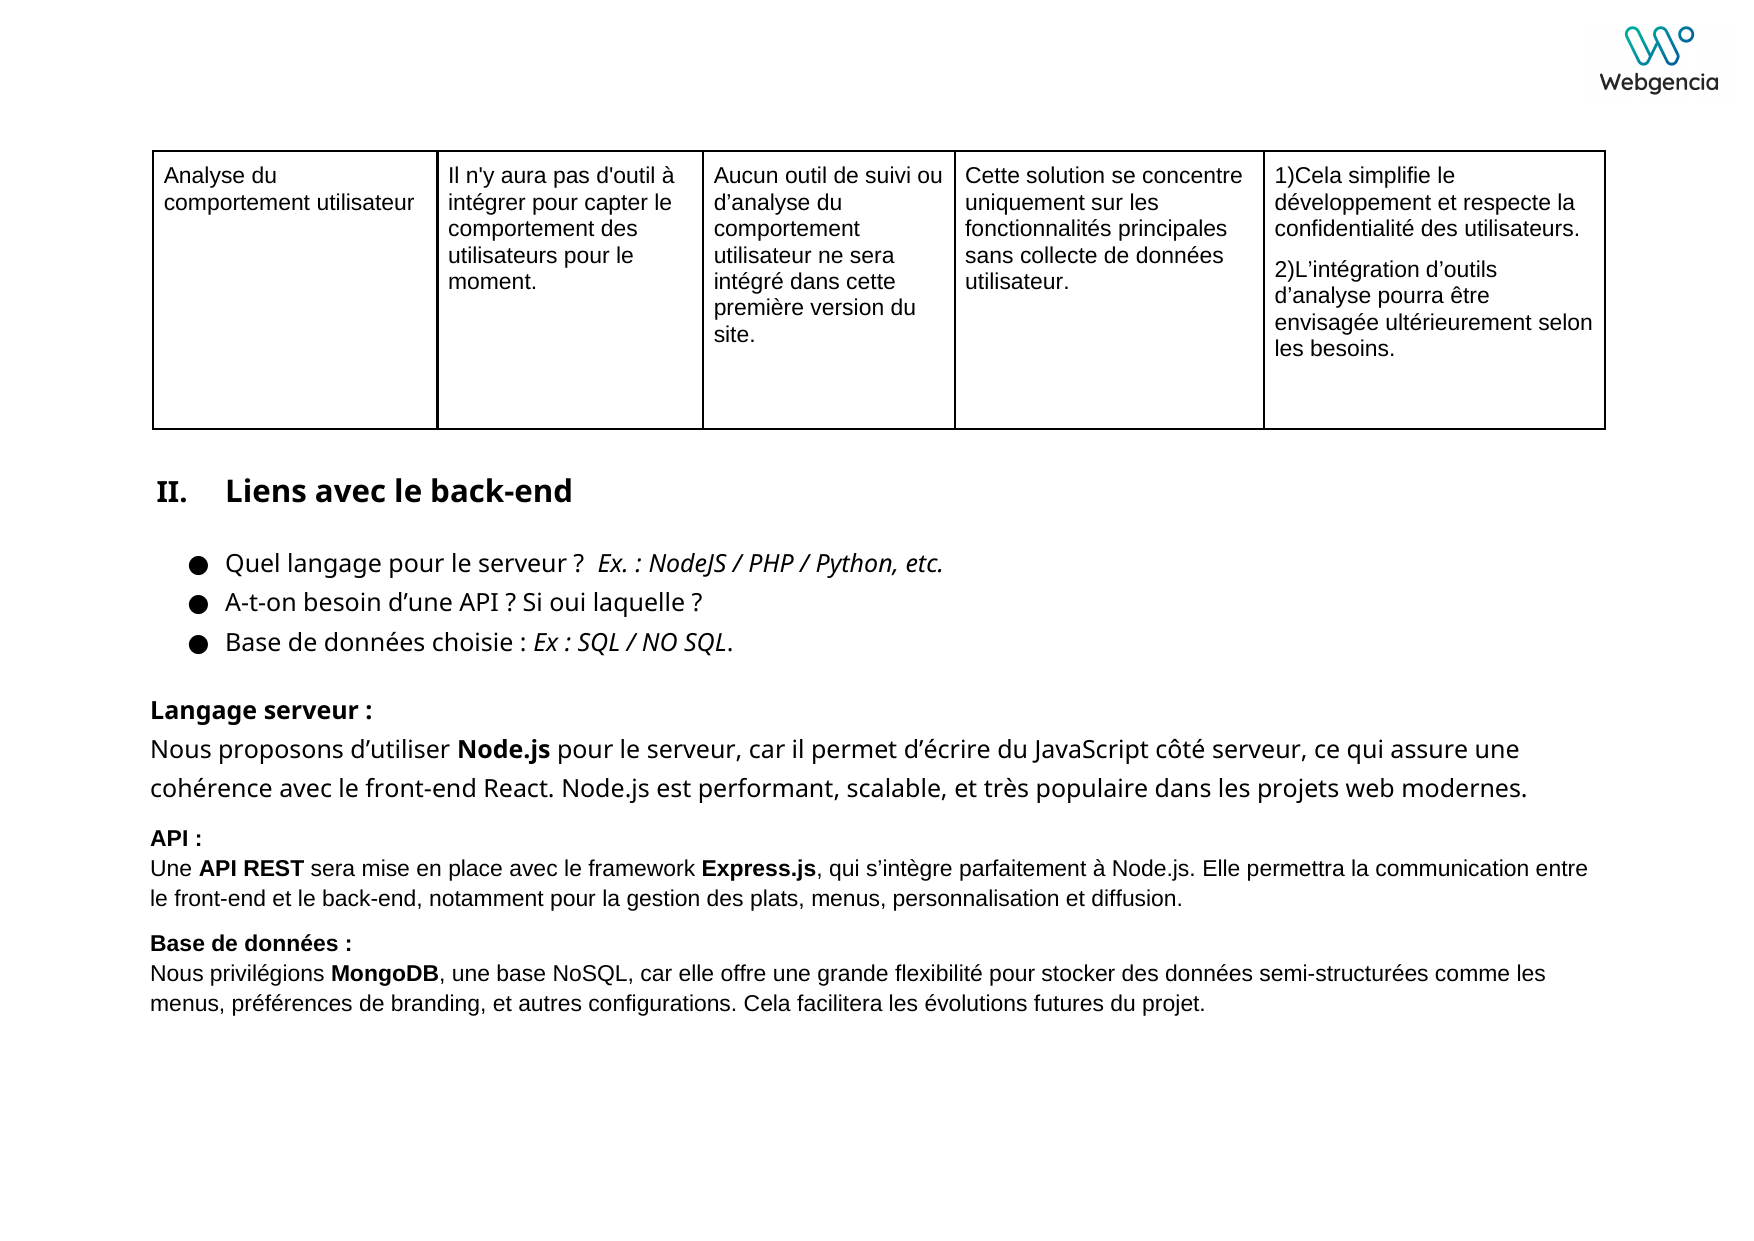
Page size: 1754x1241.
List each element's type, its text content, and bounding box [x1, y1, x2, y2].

table_cell Aucun outil de suivi ou d’analyse du comportement utilisateur ne sera intégré dans cette première version du site. [704, 152, 954, 427]
text API : Une API REST sera mise en place avec le framework Express.js, qui s’intègre parfaitement à Node.js. Elle permettra la communication entre le front-end et le back-end, notamment pour la gestion des plats, menus, personnalisation et diffusion. [150, 824, 1604, 911]
text Base de données : Nous privilégions MongoDB, une base NoSQL, car elle offre une grande flexibilité pour stocker des données semi-structurées comme les menus, préférences de branding, et autres configurations. Cela facilitera les évolutions futures du projet. [150, 930, 1604, 1016]
list Quel langage pour le serveur ? Ex. : NodeJS / PHP / Python, etc. [187, 546, 1604, 580]
table_cell 1)Cela simplifie le développement et respecte la confidentialité des utilisateurs. 2)L’intégration d’outils d’analyse pourra être envisagée ultérieurement selon les besoins. [1265, 152, 1604, 427]
table_cell Analyse du comportement utilisateur [154, 152, 436, 427]
list Base de données choisie : Ex : SQL / NO SQL. [187, 624, 1604, 688]
text Langage serveur : Nous proposons d’utiliser Node.js pour le serveur, car il permet d’écrire du JavaScript côté serveur, ce qui assure une cohérence avec le front-end React. Node.js est performant, scalable, et très populaire dans les projets web modernes. [150, 692, 1604, 805]
table_cell Cette solution se concentre uniquement sur les fonctionnalités principales sans collecte de données utilisateur. [956, 152, 1263, 427]
picture [1580, 20, 1739, 101]
list A-t-on besoin d’une API ? Si oui laquelle ? [187, 585, 1604, 619]
subtitle Liens avec le back-end [187, 469, 1604, 512]
table_cell Il n'y aura pas d'outil à intégrer pour capter le comportement des utilisateurs pour le moment. [439, 152, 702, 427]
